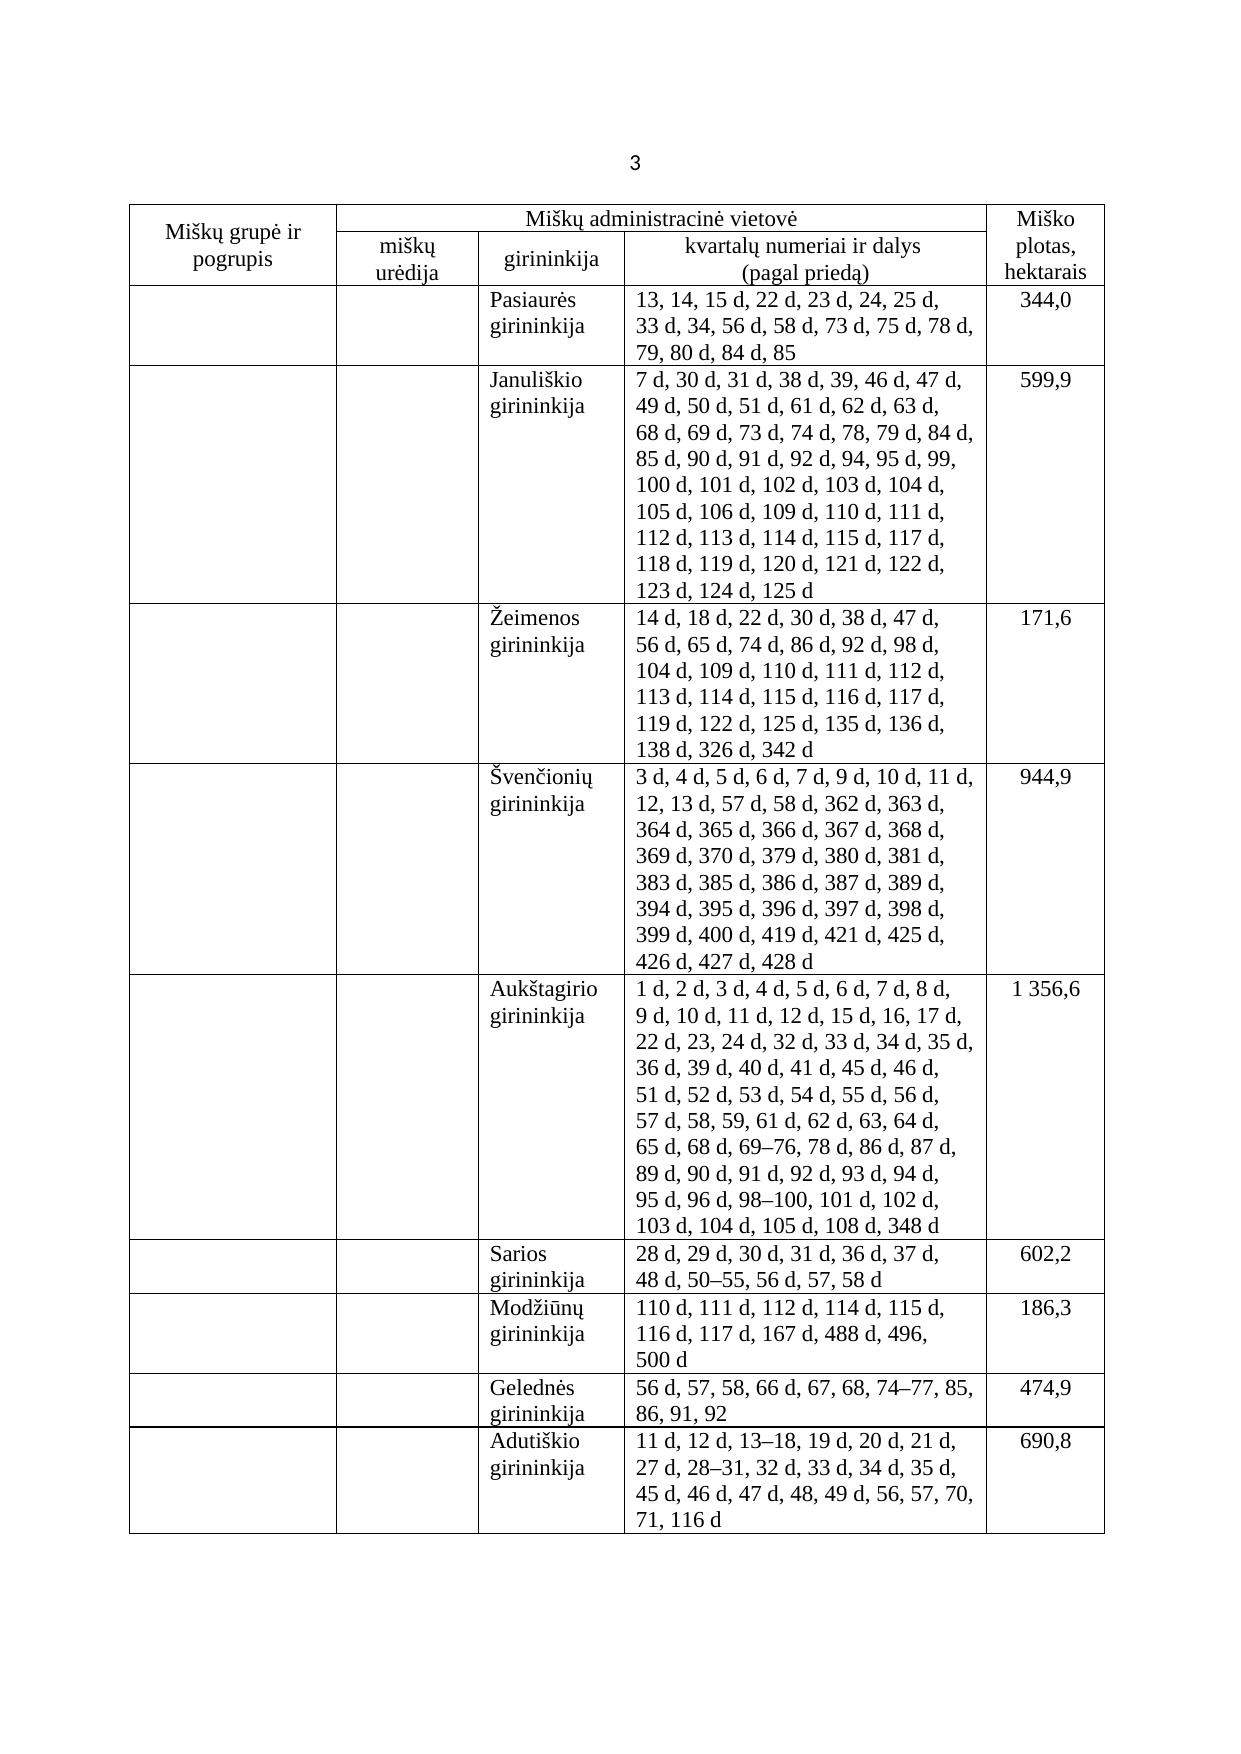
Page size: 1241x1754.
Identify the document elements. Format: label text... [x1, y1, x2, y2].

table_header Miško plotas, hektarais [987, 205, 1104, 285]
table_header Miškų grupė ir pogrupis [130, 205, 336, 285]
table_cell [337, 1240, 478, 1293]
table_cell [337, 1428, 478, 1533]
table_cell [337, 366, 478, 603]
table_cell 602,2 [987, 1240, 1104, 1293]
table_cell [337, 604, 478, 762]
table_cell [337, 764, 478, 974]
table_cell 690,8 [987, 1428, 1104, 1533]
table_cell [337, 1374, 478, 1426]
table_cell 7 d, 30 d, 31 d, 38 d, 39, 46 d, 47 d, 49 d, 50 d, 51 d, 61 d, 62 d, 63 d, 68 d, 69 d, 73 d, 74 d, 78, 79 d, 84 d, 85 d, 90 d, 91 d, 92 d, 94, 95 d, 99, 100 d, 101 d, 102 d, 103 d, 104 d, 105 d, 106 d, 109 d, 110 d, 111 d, 112 d, 113 d, 114 d, 115 d, 117 d, 118 d, 119 d, 120 d, 121 d, 122 d, 123 d, 124 d, 125 d [625, 366, 986, 603]
table_cell Švenčionių girininkija [479, 764, 624, 974]
table_cell [130, 286, 336, 365]
table_cell [337, 975, 478, 1239]
table_cell [130, 1374, 336, 1426]
table_cell girininkija [479, 232, 624, 285]
table_cell Žeimenos girininkija [479, 604, 624, 762]
table_cell 344,0 [987, 286, 1104, 365]
table_cell 14 d, 18 d, 22 d, 30 d, 38 d, 47 d, 56 d, 65 d, 74 d, 86 d, 92 d, 98 d, 104 d, 109 d, 110 d, 111 d, 112 d, 113 d, 114 d, 115 d, 116 d, 117 d, 119 d, 122 d, 125 d, 135 d, 136 d, 138 d, 326 d, 342 d [625, 604, 986, 762]
table_cell Pasiaurės girininkija [479, 286, 624, 365]
table_cell [130, 1428, 336, 1533]
table_cell 28 d, 29 d, 30 d, 31 d, 36 d, 37 d, 48 d, 50–55, 56 d, 57, 58 d [625, 1240, 986, 1293]
table_cell 474,9 [987, 1374, 1104, 1426]
table_cell 1 356,6 [987, 975, 1104, 1239]
table_cell 944,9 [987, 764, 1104, 974]
table_cell miškų urėdija [337, 232, 478, 285]
table_cell 11 d, 12 d, 13–18, 19 d, 20 d, 21 d, 27 d, 28–31, 32 d, 33 d, 34 d, 35 d, 45 d, 46 d, 47 d, 48, 49 d, 56, 57, 70, 71, 116 d [625, 1428, 986, 1533]
table_header Miškų administracinė vietovė [337, 205, 986, 231]
table_cell [130, 764, 336, 974]
table_cell [130, 1240, 336, 1293]
table_cell 13, 14, 15 d, 22 d, 23 d, 24, 25 d, 33 d, 34, 56 d, 58 d, 73 d, 75 d, 78 d, 79, 80 d, 84 d, 85 [625, 286, 986, 365]
table_cell [130, 975, 336, 1239]
table_cell Januliškio girininkija [479, 366, 624, 603]
table_cell 599,9 [987, 366, 1104, 603]
table_cell 186,3 [987, 1294, 1104, 1373]
table_cell [130, 604, 336, 762]
table_cell kvartalų numeriai ir dalys (pagal priedą) [625, 232, 986, 285]
table_cell [337, 286, 478, 365]
table_cell [337, 1294, 478, 1373]
table_cell 171,6 [987, 604, 1104, 762]
table_cell 56 d, 57, 58, 66 d, 67, 68, 74–77, 85, 86, 91, 92 [625, 1374, 986, 1426]
table_cell [130, 1294, 336, 1373]
table_cell [130, 366, 336, 603]
table_cell 1 d, 2 d, 3 d, 4 d, 5 d, 6 d, 7 d, 8 d, 9 d, 10 d, 11 d, 12 d, 15 d, 16, 17 d, 22 d, 23, 24 d, 32 d, 33 d, 34 d, 35 d, 36 d, 39 d, 40 d, 41 d, 45 d, 46 d, 51 d, 52 d, 53 d, 54 d, 55 d, 56 d, 57 d, 58, 59, 61 d, 62 d, 63, 64 d, 65 d, 68 d, 69–76, 78 d, 86 d, 87 d, 89 d, 90 d, 91 d, 92 d, 93 d, 94 d, 95 d, 96 d, 98–100, 101 d, 102 d, 103 d, 104 d, 105 d, 108 d, 348 d [625, 975, 986, 1239]
table_cell Modžiūnų girininkija [479, 1294, 624, 1373]
table_cell 110 d, 111 d, 112 d, 114 d, 115 d, 116 d, 117 d, 167 d, 488 d, 496, 500 d [625, 1294, 986, 1373]
table_cell 3 d, 4 d, 5 d, 6 d, 7 d, 9 d, 10 d, 11 d, 12, 13 d, 57 d, 58 d, 362 d, 363 d, 364 d, 365 d, 366 d, 367 d, 368 d, 369 d, 370 d, 379 d, 380 d, 381 d, 383 d, 385 d, 386 d, 387 d, 389 d, 394 d, 395 d, 396 d, 397 d, 398 d, 399 d, 400 d, 419 d, 421 d, 425 d, 426 d, 427 d, 428 d [625, 764, 986, 974]
table_cell Adutiškio girininkija [479, 1428, 624, 1533]
table_cell Aukštagirio girininkija [479, 975, 624, 1239]
table_cell Gelednės girininkija [479, 1374, 624, 1426]
table_cell Sarios girininkija [479, 1240, 624, 1293]
